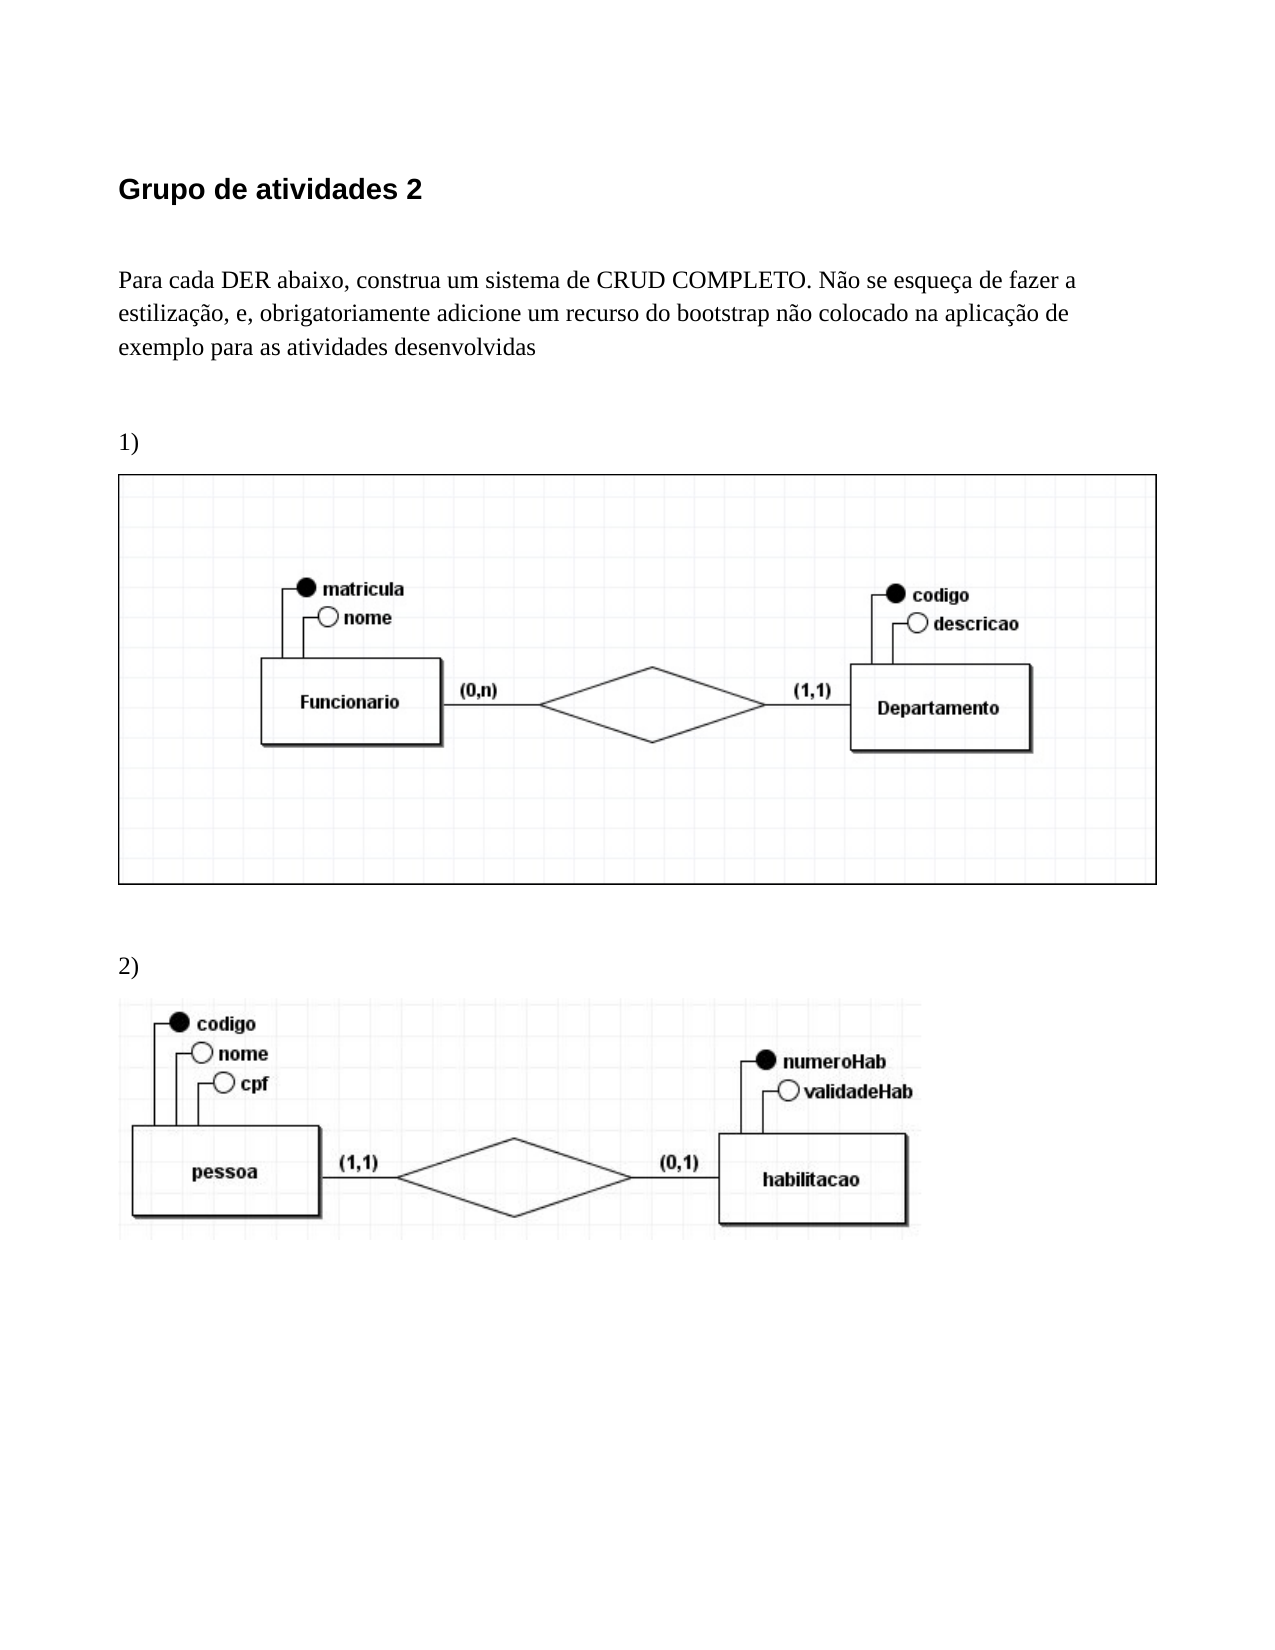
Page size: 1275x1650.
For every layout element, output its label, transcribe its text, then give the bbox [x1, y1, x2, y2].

text 1) [118, 427, 1157, 456]
text 2) [118, 951, 1157, 980]
subtitle Grupo de atividades 2 [118, 172, 1157, 205]
text Para cada DER abaixo, construa um sistema de CRUD COMPLETO. Não se esqueça de fazer a estilização, e, obrigatoriamente adicione um recurso do bootstrap não colocado na aplicação de exemplo para as atividades desenvolvidas [118, 266, 1157, 360]
